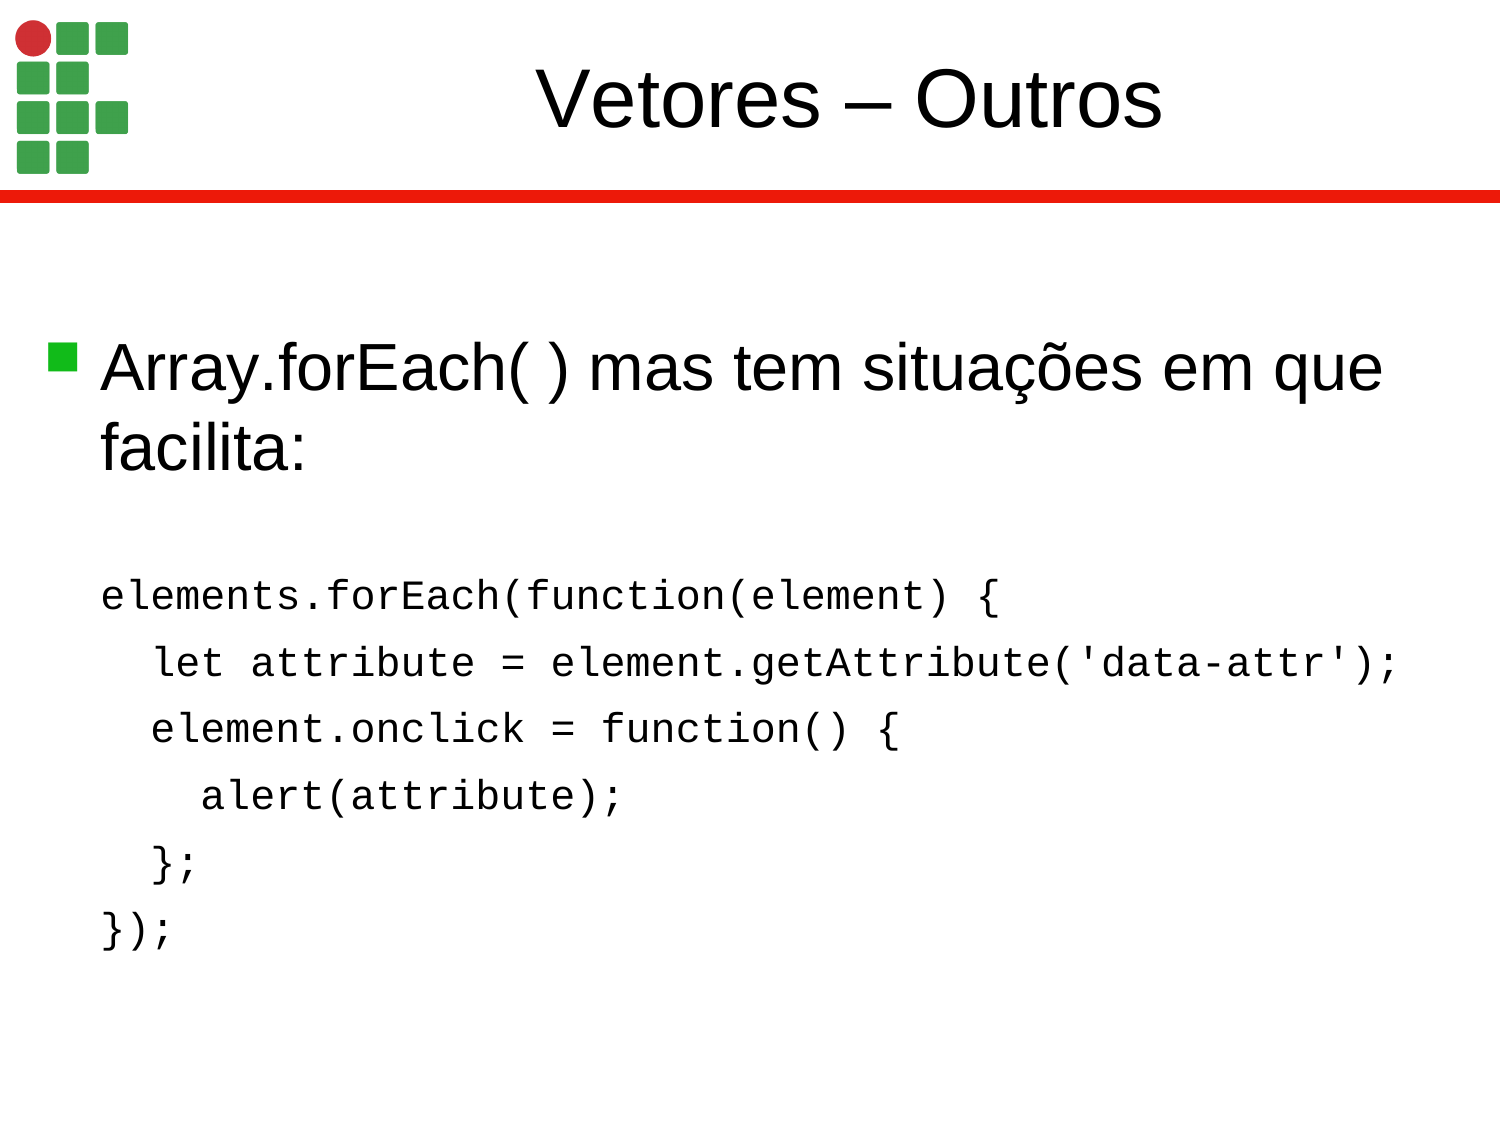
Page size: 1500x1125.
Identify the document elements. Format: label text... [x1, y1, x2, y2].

title Vetores – Outros [230, 0, 1471, 202]
picture [14, 16, 130, 178]
list Array.forEach( ) mas tem situações em que facilita: elements.forEach(function(element) { let attribute = element.getAttribute('data-attr'); element.onclick = function() { alert(attribute); }; }); [29, 207, 1471, 1087]
